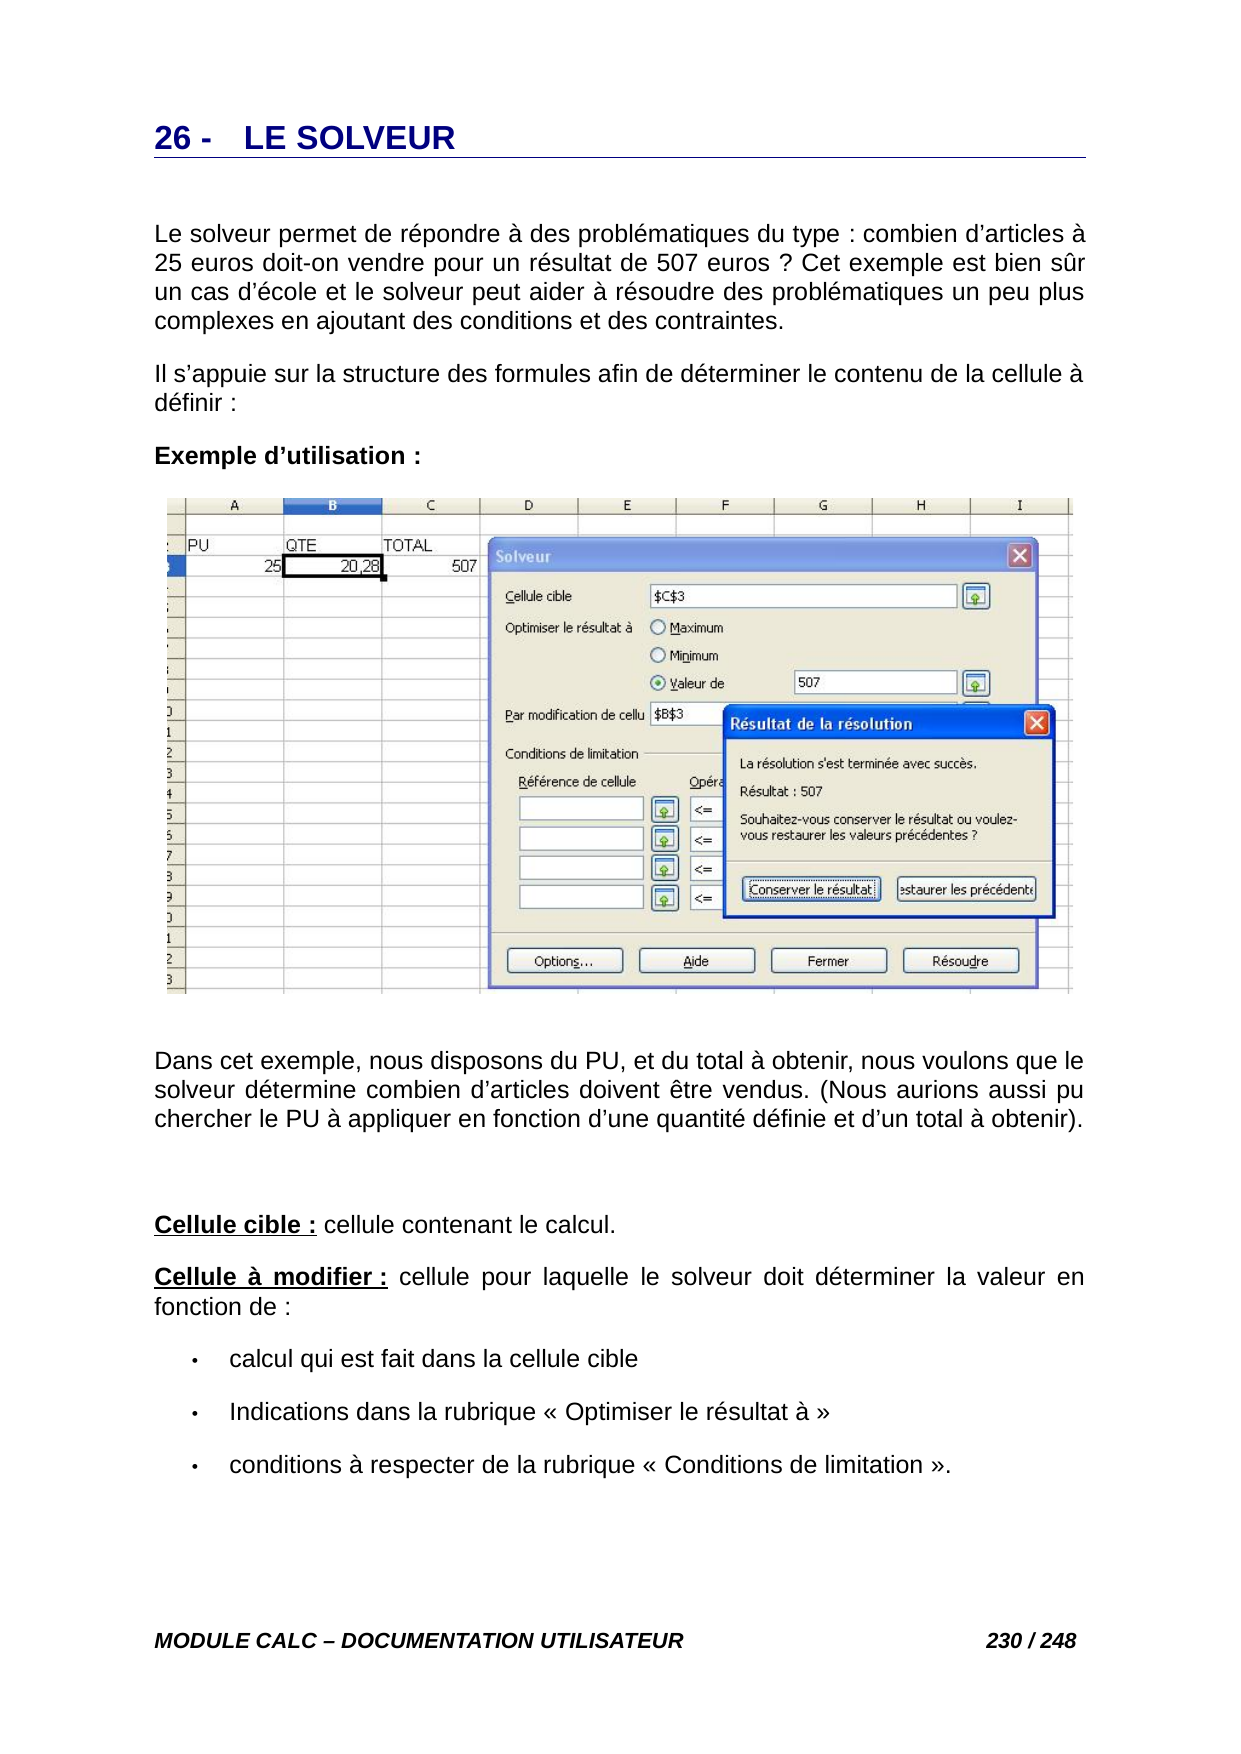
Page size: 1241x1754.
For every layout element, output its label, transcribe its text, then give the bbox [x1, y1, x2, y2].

subtitle Le solveur [154, 118, 1086, 157]
list conditions à respecter de la rubrique « Conditions de limitation ». [192, 1449, 1086, 1478]
list Indications dans la rubrique « Optimiser le résultat à » [192, 1397, 1086, 1426]
picture [167, 498, 1074, 994]
list calcul qui est fait dans la cellule cible [192, 1344, 1086, 1373]
text Cellule à modifier : cellule pour laquelle le solveur doit déterminer la valeur en fonction de : [154, 1262, 1086, 1320]
text Dans cet exemple, nous disposons du PU, et du total à obtenir, nous voulons que le solveur détermine combien d’articles doivent être vendus. (Nous aurions aussi pu chercher le PU à appliquer en fonction d’une quantité définie et d’un total à obtenir). [154, 1046, 1086, 1133]
text Le solveur permet de répondre à des problématiques du type : combien d’articles à 25 euros doit-on vendre pour un résultat de 507 euros ? Cet exemple est bien sûr un cas d’école et le solveur peut aider à résoudre des problématiques un peu plus complexes en ajoutant des conditions et des contraintes. [154, 219, 1086, 335]
text Exemple d’utilisation : [154, 441, 1086, 469]
text Cellule cible : cellule contenant le calcul. [154, 1209, 1086, 1239]
text Il s’appuie sur la structure des formules afin de déterminer le contenu de la cellule à définir : [154, 359, 1086, 417]
